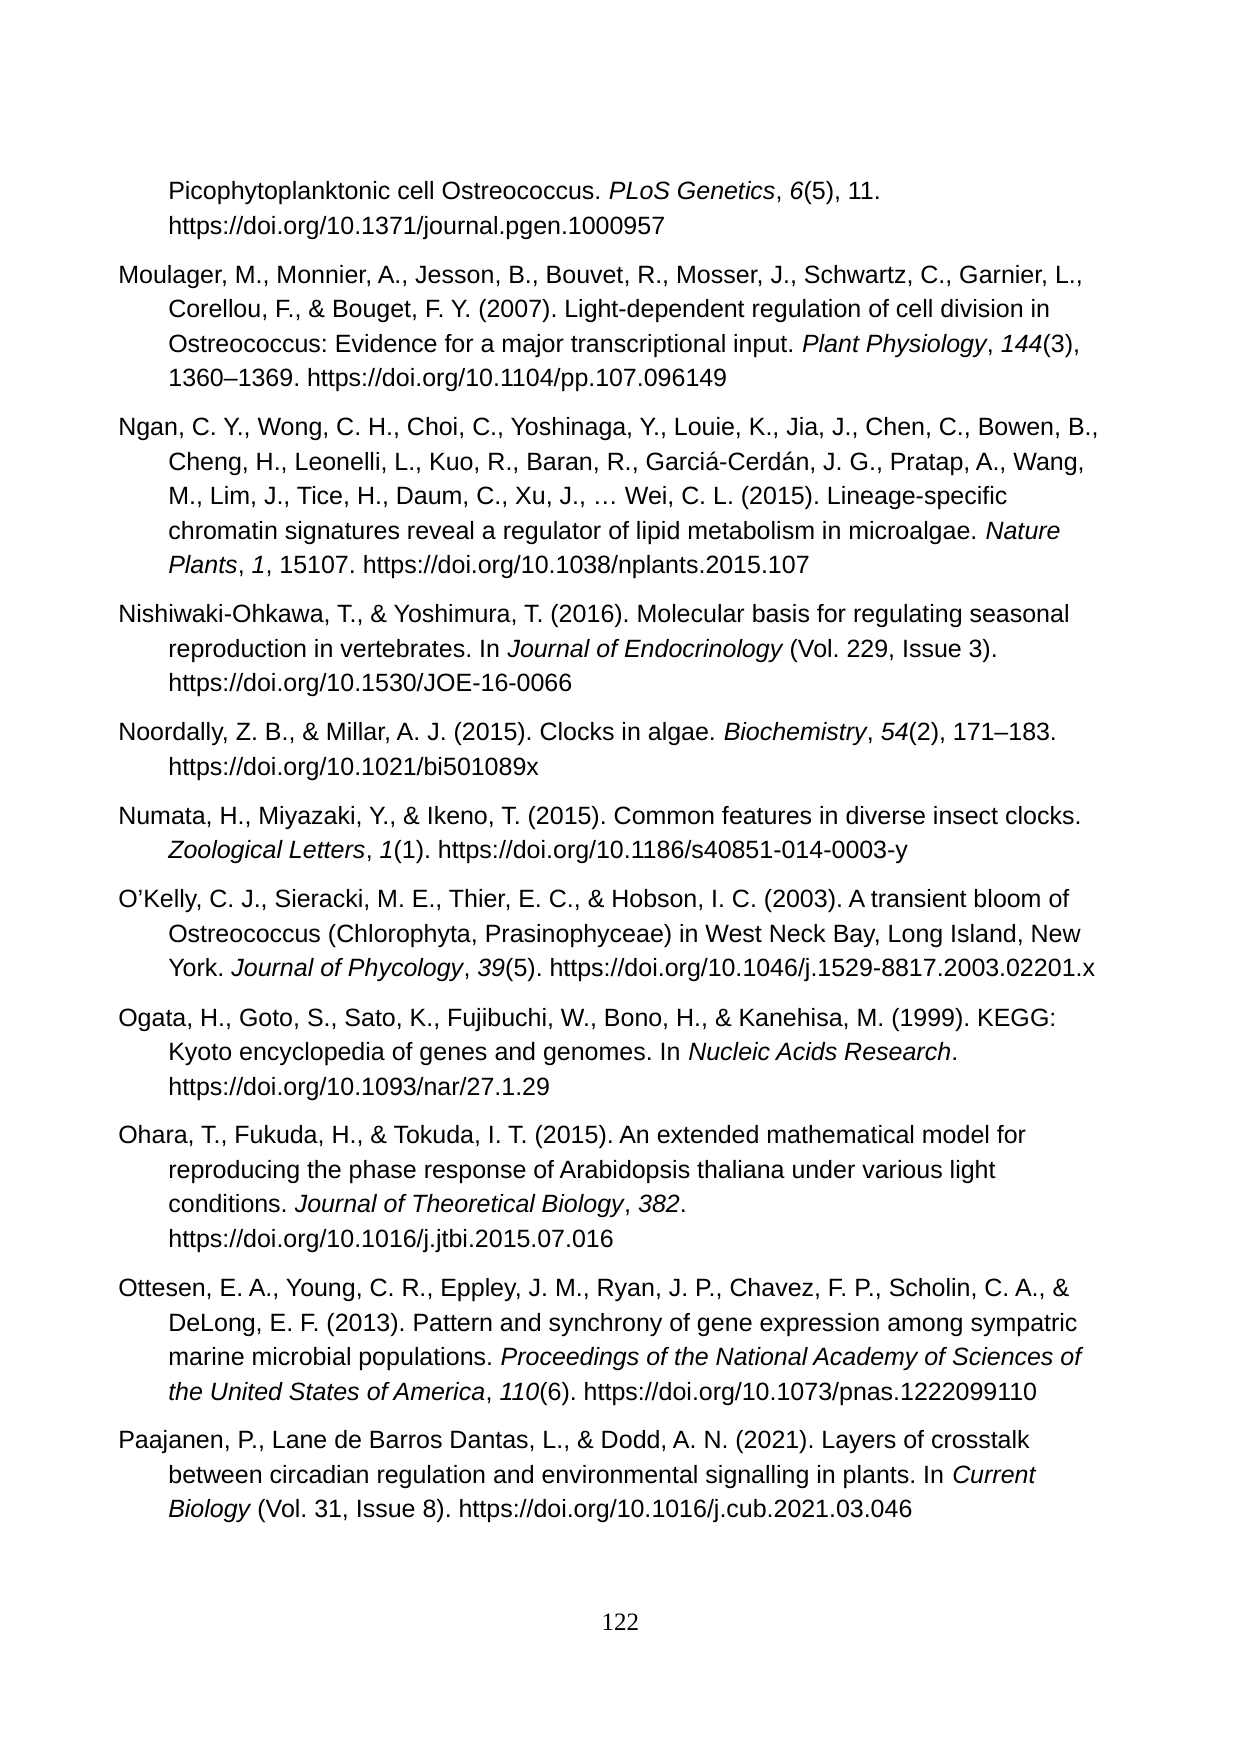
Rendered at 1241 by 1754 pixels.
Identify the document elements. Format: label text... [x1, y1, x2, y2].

text Noordally, Z. B., & Millar, A. J. (2015). Clocks in algae. Biochemistry, 54(2), 171–183. https://doi.org/10.1021/bi501089x [118, 717, 1122, 781]
text Numata, H., Miyazaki, Y., & Ikeno, T. (2015). Common features in diverse insect clocks. Zoological Letters, 1(1). https://doi.org/10.1186/s40851-014-0003-y [118, 801, 1122, 864]
text Picophytoplanktonic cell Ostreococcus. PLoS Genetics, 6(5), 11. https://doi.org/10.1371/journal.pgen.1000957 [118, 176, 1122, 239]
text Ottesen, E. A., Young, C. R., Eppley, J. M., Ryan, J. P., Chavez, F. P., Scholin, C. A., & DeLong, E. F. (2013). Pattern and synchrony of gene expression among sympatric marine microbial populations. Proceedings of the National Academy of Sciences of the United States of America, 110(6). https://doi.org/10.1073/pnas.1222099110 [118, 1273, 1122, 1405]
text Ogata, H., Goto, S., Sato, K., Fujibuchi, W., Bono, H., & Kanehisa, M. (1999). KEGG: Kyoto encyclopedia of genes and genomes. In Nucleic Acids Research. https://doi.org/10.1093/nar/27.1.29 [118, 1002, 1122, 1100]
text Moulager, M., Monnier, A., Jesson, B., Bouvet, R., Mosser, J., Schwartz, C., Garnier, L., Corellou, F., & Bouget, F. Y. (2007). Light-dependent regulation of cell division in Ostreococcus: Evidence for a major transcriptional input. Plant Physiology, 144(3), 1360–1369. https://doi.org/10.1104/pp.107.096149 [118, 260, 1122, 392]
text O’Kelly, C. J., Sieracki, M. E., Thier, E. C., & Hobson, I. C. (2003). A transient bloom of Ostreococcus (Chlorophyta, Prasinophyceae) in West Neck Bay, Long Island, New York. Journal of Phycology, 39(5). https://doi.org/10.1046/j.1529-8817.2003.02201.x [118, 884, 1122, 982]
text Paajanen, P., Lane de Barros Dantas, L., & Dodd, A. N. (2021). Layers of crosstalk between circadian regulation and environmental signalling in plants. In Current Biology (Vol. 31, Issue 8). https://doi.org/10.1016/j.cub.2021.03.046 [118, 1426, 1122, 1523]
text Ngan, C. Y., Wong, C. H., Choi, C., Yoshinaga, Y., Louie, K., Jia, J., Chen, C., Bowen, B., Cheng, H., Leonelli, L., Kuo, R., Baran, R., Garciá-Cerdán, J. G., Pratap, A., Wang, M., Lim, J., Tice, H., Daum, C., Xu, J., … Wei, C. L. (2015). Lineage-specific chromatin signatures reveal a regulator of lipid metabolism in microalgae. Nature Plants, 1, 15107. https://doi.org/10.1038/nplants.2015.107 [118, 412, 1122, 579]
text Nishiwaki-Ohkawa, T., & Yoshimura, T. (2016). Molecular basis for regulating seasonal reproduction in vertebrates. In Journal of Endocrinology (Vol. 229, Issue 3). https://doi.org/10.1530/JOE-16-0066 [118, 599, 1122, 697]
text Ohara, T., Fukuda, H., & Tokuda, I. T. (2015). An extended mathematical model for reproducing the phase response of Arabidopsis thaliana under various light conditions. Journal of Theoretical Biology, 382. https://doi.org/10.1016/j.jtbi.2015.07.016 [118, 1121, 1122, 1253]
